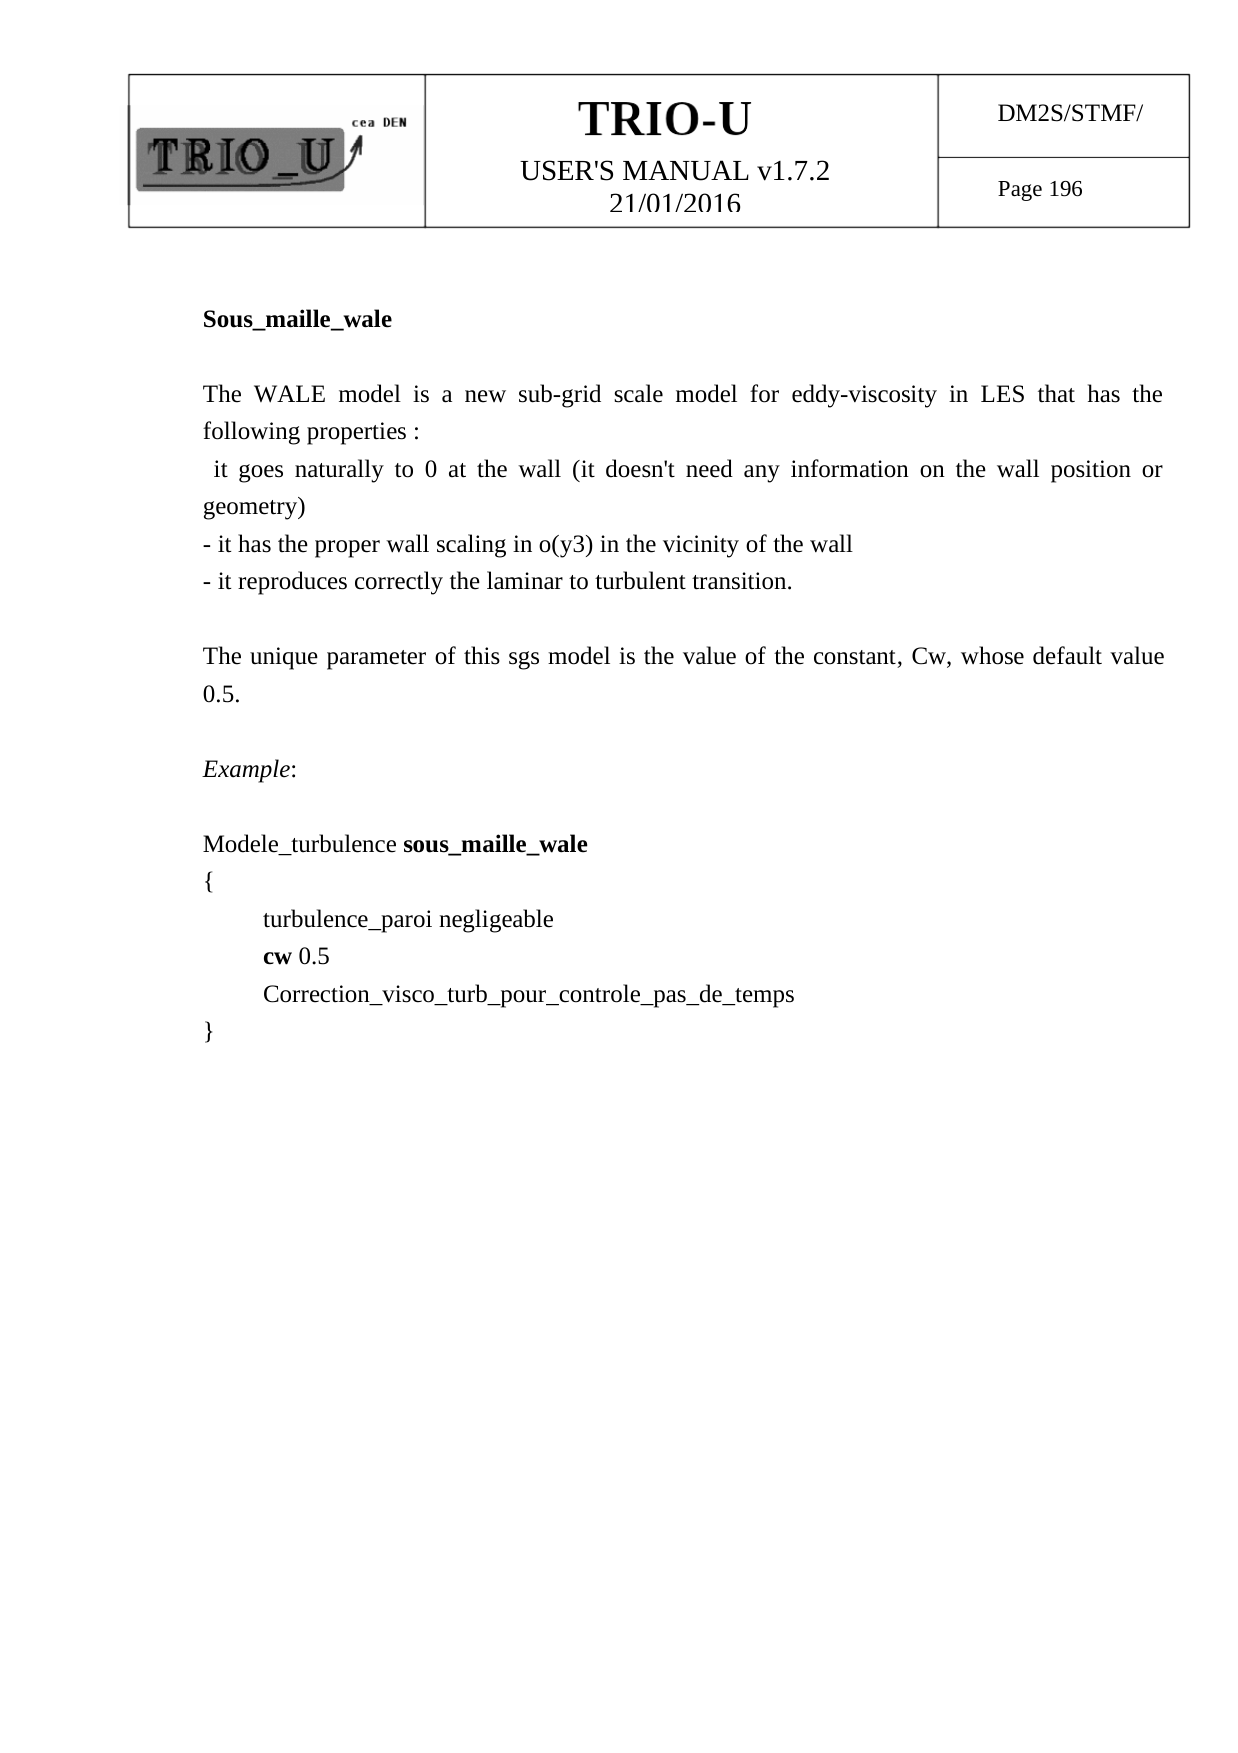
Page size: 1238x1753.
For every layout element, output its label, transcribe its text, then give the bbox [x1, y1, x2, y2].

text Sous_maille_wale [203, 295, 1165, 333]
text } [203, 1008, 1165, 1045]
text cw 0.5 [203, 933, 1165, 970]
text Correction_visco_turb_pour_controle_pas_de_temps [203, 970, 1165, 1008]
text The WALE model is a new sub-grid scale model for eddy-viscosity in LES that has the following properties : [203, 370, 1165, 445]
text - it reproduces correctly the laminar to turbulent transition. [203, 558, 1165, 595]
text Example: [203, 745, 1165, 783]
text turbulence_paroi negligeable [203, 895, 1165, 933]
text it goes naturally to 0 at the wall (it doesn't need any information on the wall position or geometry) [203, 445, 1165, 520]
text The unique parameter of this sgs model is the value of the constant, Cw, whose default value 0.5. [203, 633, 1165, 708]
text { [203, 858, 1165, 895]
text - it has the proper wall scaling in o(y3) in the vicinity of the wall [203, 520, 1165, 558]
text Modele_turbulence sous_maille_wale [203, 820, 1165, 858]
